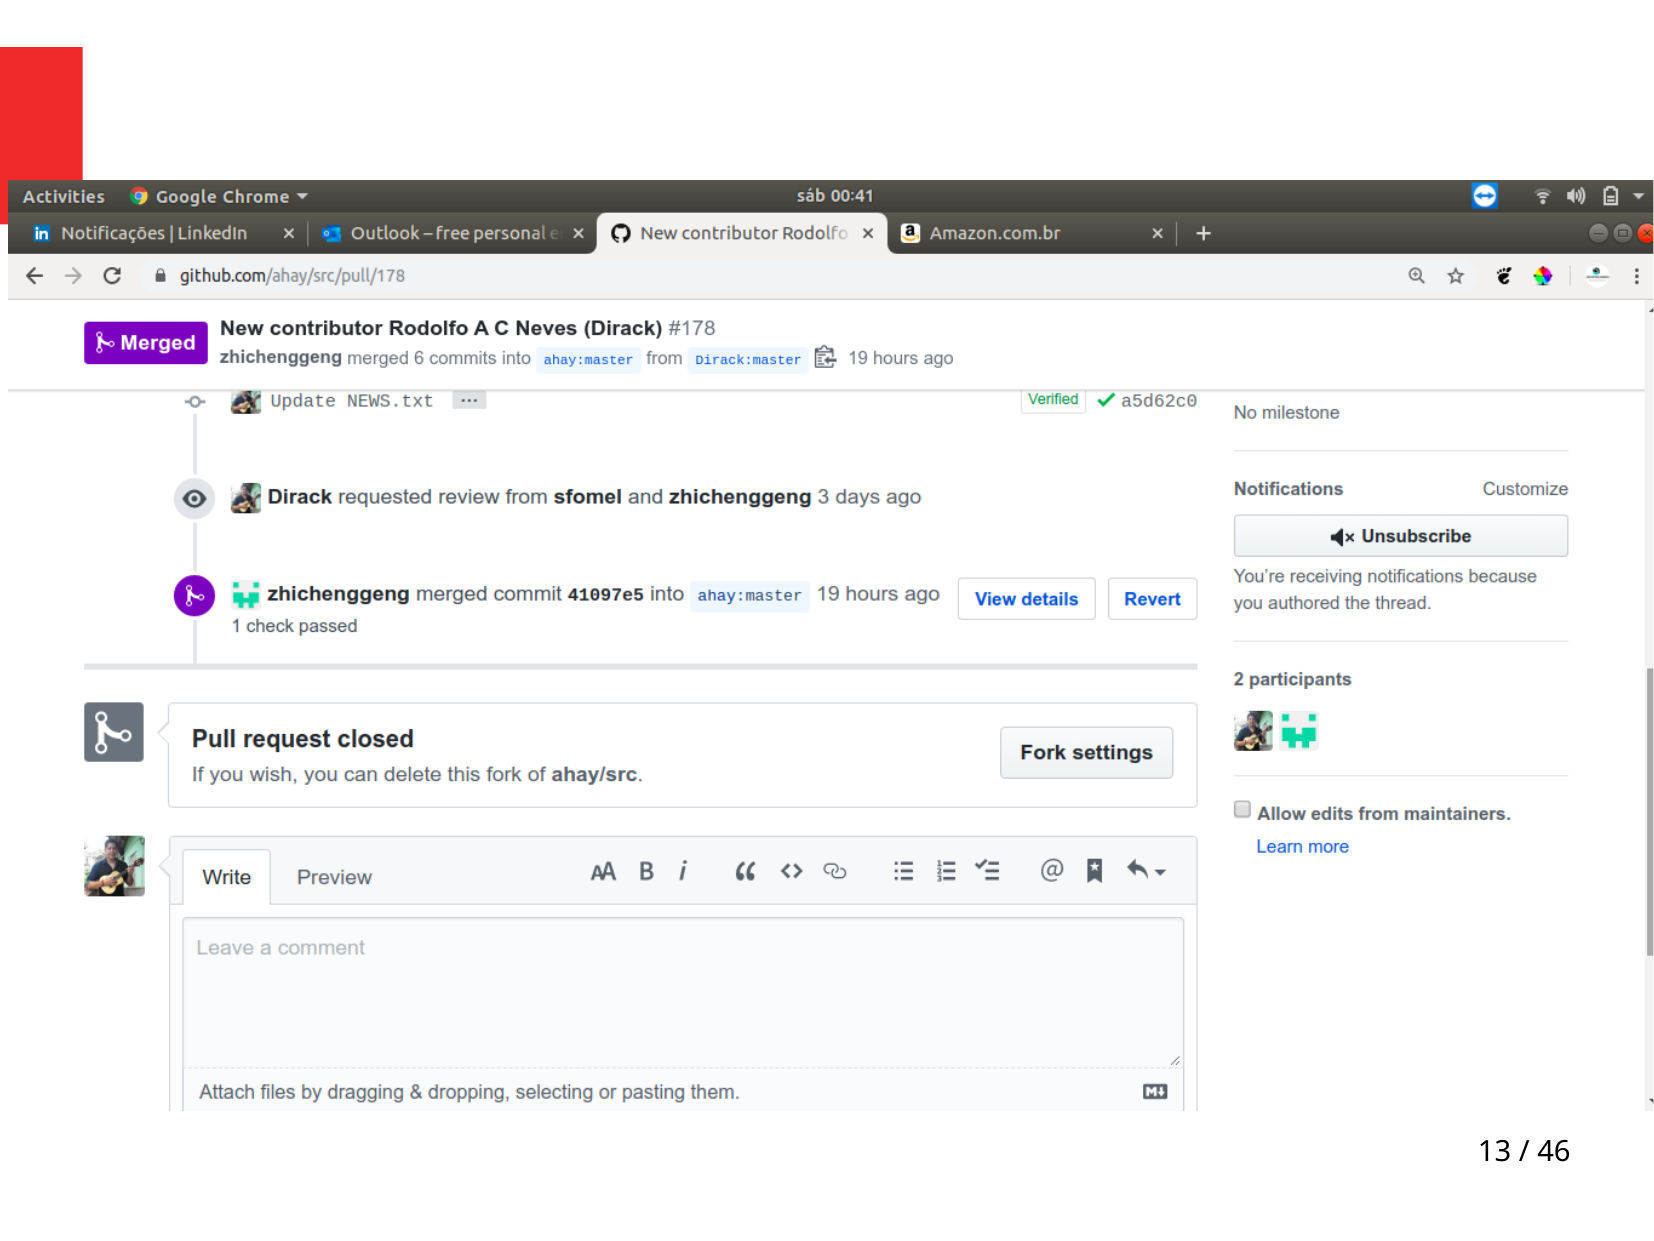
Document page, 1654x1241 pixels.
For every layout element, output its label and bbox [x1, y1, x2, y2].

picture [8, 180, 1654, 1111]
